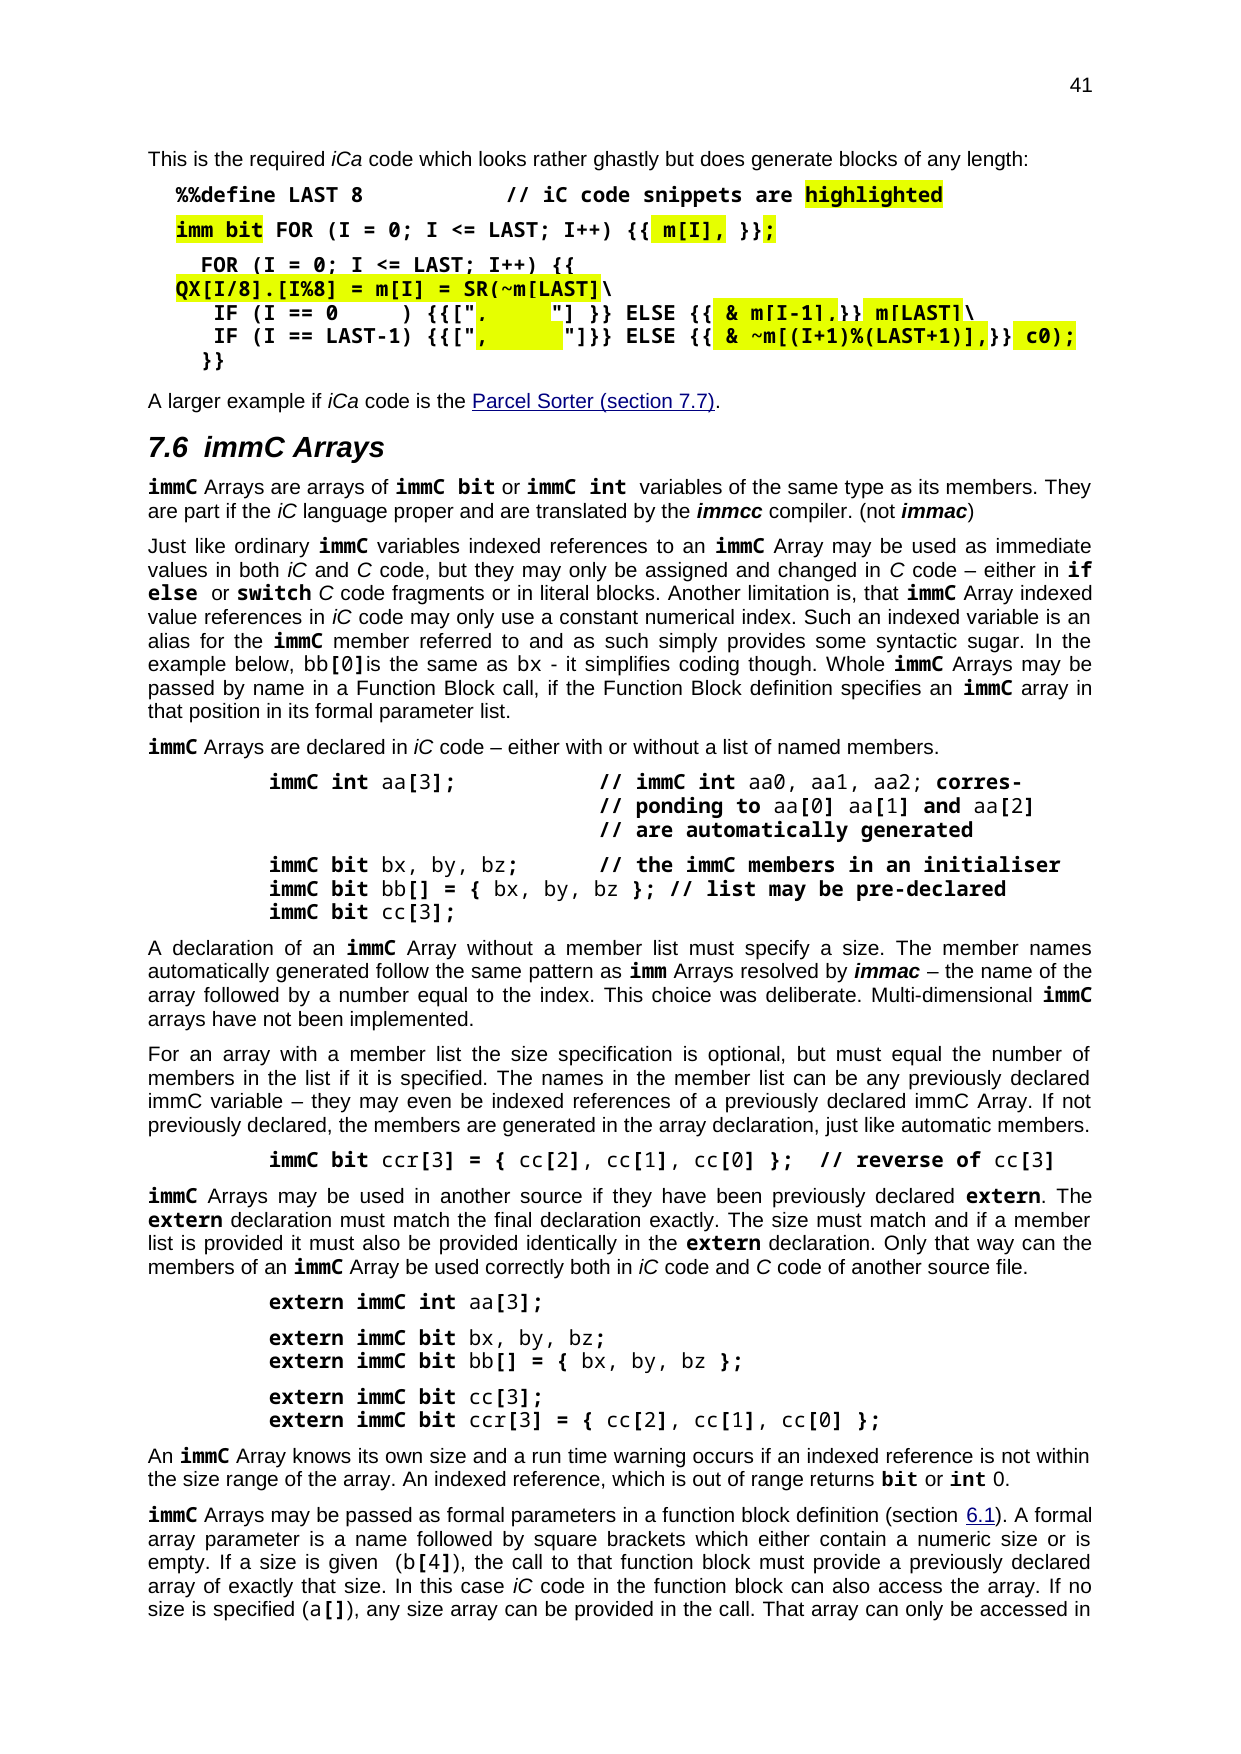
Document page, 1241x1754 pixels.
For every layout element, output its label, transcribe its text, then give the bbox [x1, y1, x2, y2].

text immC bit ccr[3] = { cc[2], cc[1], cc[0] }; // reverse of cc[3] [268, 1149, 1092, 1173]
text For an array with a member list the size specification is optional, but must equal the number of members in the list if it is specified. The names in the member list can be any previously declared immC variable – they may even be indexed references of a previously declared immC Array. If not previously declared, the members are generated in the array declaration, just like automatic members. [148, 1043, 1092, 1137]
text immC bit bx, by, bz; // the immC members in an initialiser immC bit bb[] = { bx, by, bz }; // list may be pre-declared immC bit cc[3]; [268, 854, 1092, 924]
text immC Arrays are declared in iC code – either with or without a list of named members. [148, 736, 1092, 759]
text immC Arrays may be passed as formal parameters in a function block definition (section 6.1). A formal array parameter is a name followed by square brackets which either contain a numeric size or is empty. If a size is given (b[4]), the call to that function block must provide a previously declared array of exactly that size. In this case iC code in the function block can also access the array. If no size is specified (a[]), any size array can be provided in the call. That array can only be accessed in [148, 1503, 1092, 1622]
text imm bit FOR (I = 0; I <= LAST; I++) {{ m[I], }}; [176, 218, 1092, 242]
text extern immC bit bx, by, bz; extern immC bit bb[] = { bx, by, bz }; [268, 1326, 1092, 1373]
text FOR (I = 0; I <= LAST; I++) {{ QX[I/8].[I%8] = m[I] = SR(~m[LAST]\ IF (I == 0 ) {{[", "] }} ELSE {{ & m[I-1],}} m[LAST]\ IF (I == LAST-1) {{[", "]}} ELSE {{ & ~m[(I+1)%(LAST+1)],}} c0); }} [176, 254, 1092, 372]
text This is the required iCa code which looks rather ghastly but does generate blocks of any length: [148, 148, 1092, 171]
subtitle immC Arrays [148, 431, 1092, 464]
text immC Arrays may be used in another source if they have been previously declared extern. The extern declaration must match the final declaration exactly. The size must match and if a member list is provided it must also be provided identically in the extern declaration. Only that way can the members of an immC Array be used correctly both in iC code and C code of another source file. [148, 1184, 1092, 1279]
text An immC Array knows its own size and a run time warning occurs if an indexed reference is not within the size range of the array. An indexed reference, which is out of range returns bit or int 0. [148, 1444, 1092, 1492]
text immC int aa[3]; // immC int aa0, aa1, aa2; corres- // ponding to aa[0] aa[1] and aa[2] // are automatically generated [268, 771, 1092, 842]
text A larger example if iCa code is the Parcel Sorter (section 7.7). [148, 390, 1092, 413]
text A declaration of an immC Array without a member list must specify a size. The member names automatically generated follow the same pattern as imm Arrays resolved by immac – the name of the array followed by a number equal to the index. This choice was deliberate. Multi-dimensional immC arrays have not been implemented. [148, 936, 1092, 1031]
text extern immC bit cc[3]; extern immC bit ccr[3] = { cc[2], cc[1], cc[0] }; [268, 1385, 1092, 1433]
text extern immC int aa[3]; [268, 1291, 1092, 1314]
text immC Arrays are arrays of immC bit or immC int variables of the same type as its members. They are part if the iC language proper and are translated by the immcc compiler. (not immac) [148, 476, 1092, 523]
text %%define LAST 8 // iC code snippets are highlighted [176, 183, 1092, 207]
text Just like ordinary immC variables indexed references to an immC Array may be used as immediate values in both iC and C code, but they may only be assigned and changed in C code – either in if else or switch C code fragments or in literal blocks. Another limitation is, that immC Array indexed value references in iC code may only use a constant numerical index. Such an indexed variable is an alias for the immC member referred to and as such simply provides some syntactic sugar. In the example below, bb[0]is the same as bx - it simplifies coding though. Whole immC Arrays may be passed by name in a Function Block call, if the Function Block definition specifies an immC array in that position in its formal parameter list. [148, 534, 1092, 724]
